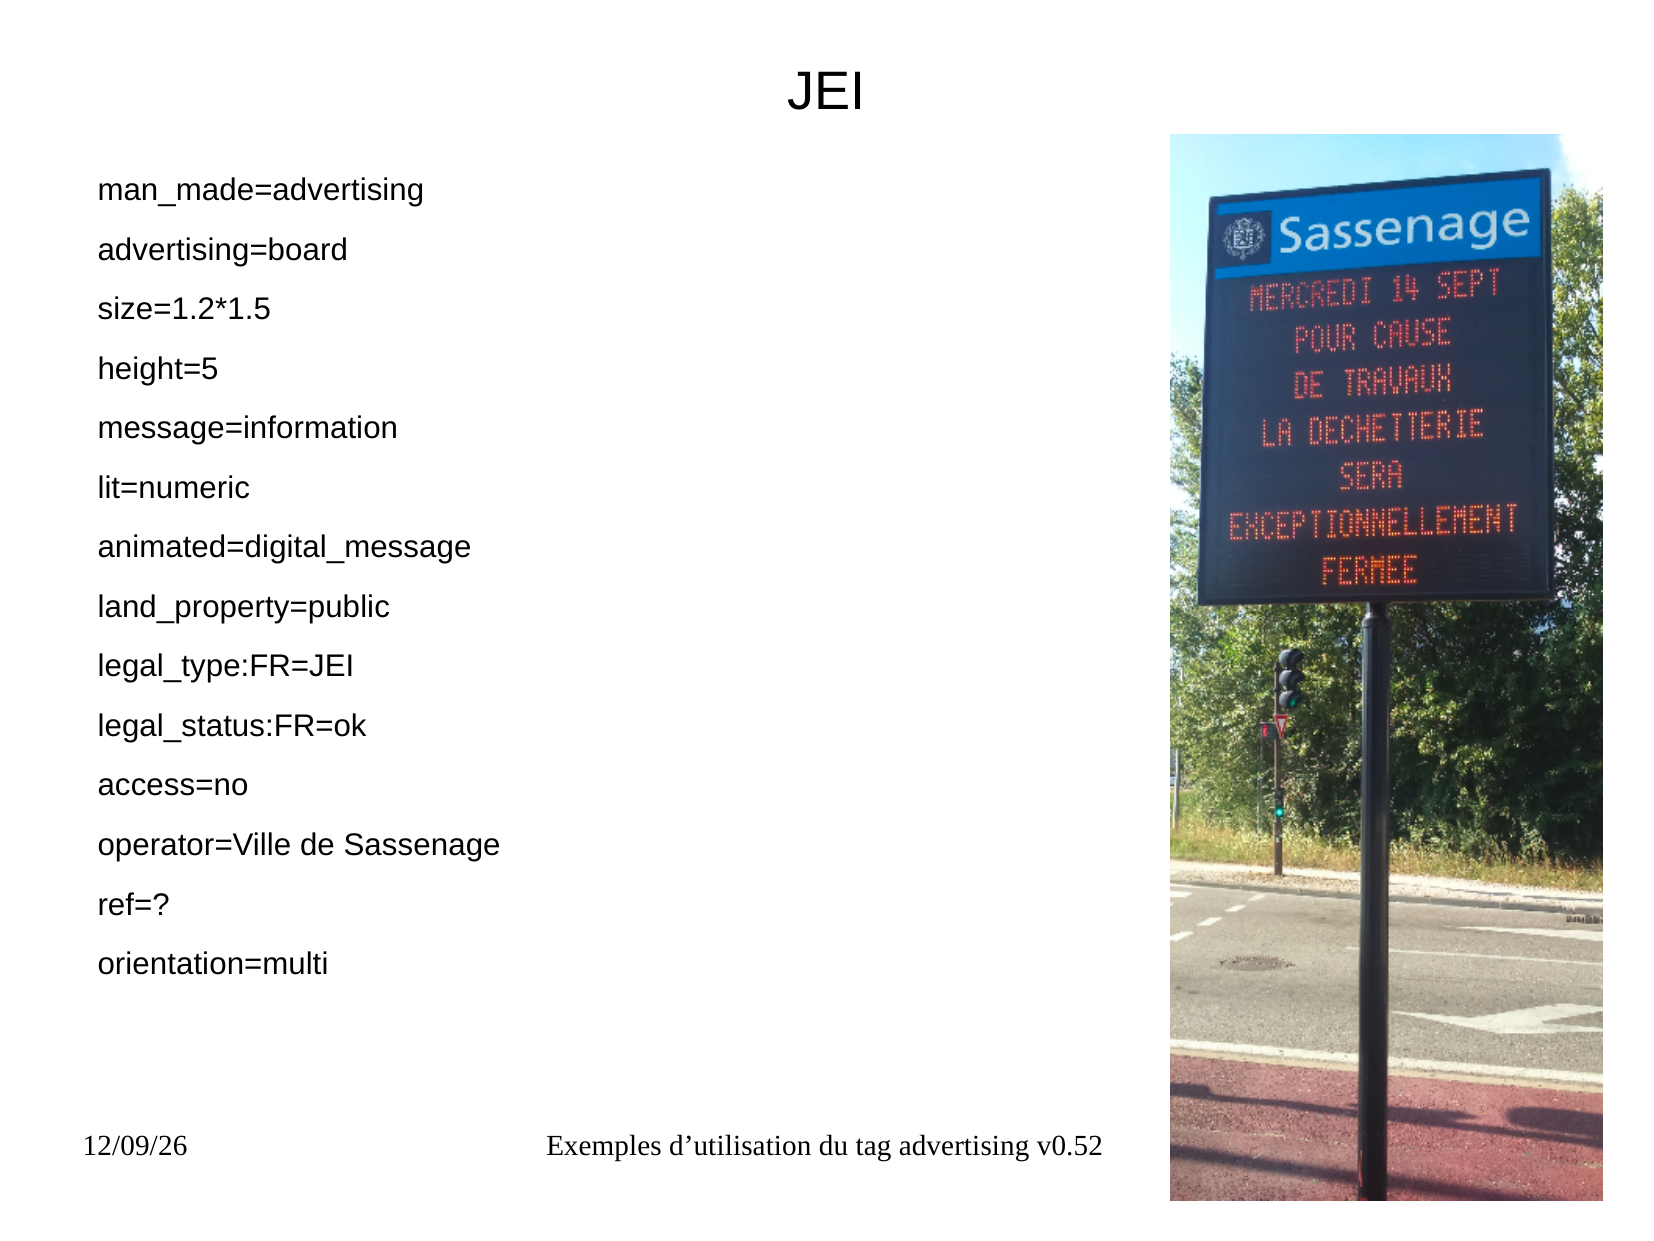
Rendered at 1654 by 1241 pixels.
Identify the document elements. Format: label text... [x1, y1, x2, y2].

text_box man_made=advertising advertising=board size=1.2*1.5 height=5 message=information lit=numeric animated=digital_message land_property=public legal_type:FR=JEI legal_status:FR=ok access=no operator=Ville de Sassenage ref=? orientation=multi [82, 165, 781, 989]
title JEI [82, 30, 1571, 152]
picture [1170, 134, 1603, 1201]
